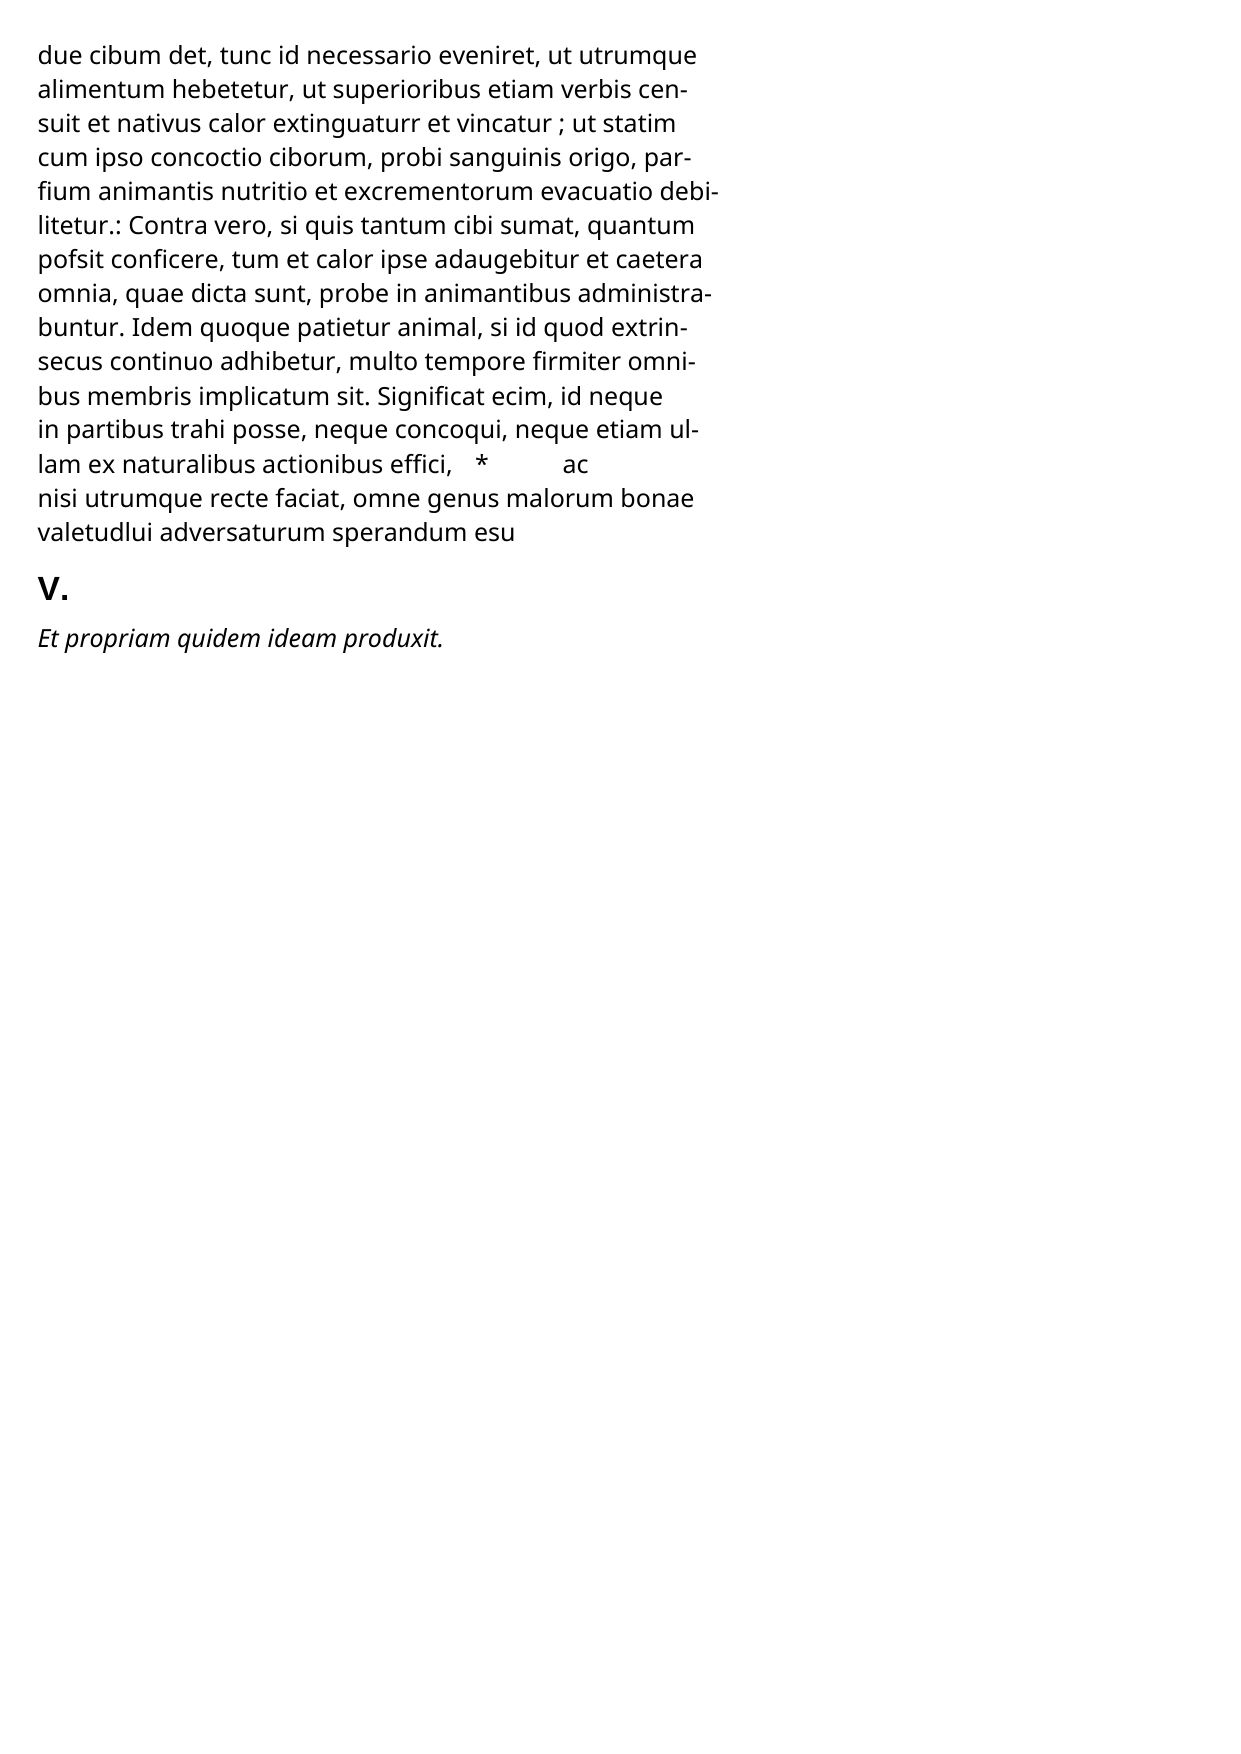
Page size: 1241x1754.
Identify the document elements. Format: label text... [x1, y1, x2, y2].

text Et propriam quidem ideam produxit. [37, 620, 1203, 654]
text nisi utrumque recte faciat, omne genus malorum bonae valetudlui adversaturum sperandum esu [37, 480, 1203, 548]
subtitle V. [37, 569, 1203, 608]
text due cibum det, tunc id necessario eveniret, ut utrumque alimentum hebetetur, ut superioribus etiam verbis cen- suit et nativus calor extinguaturr et vincatur ; ut statim cum ipso concoctio ciborum, probi sanguinis origo, par- fium animantis nutritio et excrementorum evacuatio debi- litetur.: Contra vero, si quis tantum cibi sumat, quantum pofsit conficere, tum et calor ipse adaugebitur et caetera omnia, quae dicta sunt, probe in animantibus administra- buntur. Idem quoque patietur animal, si id quod extrin- secus continuo adhibetur, multo tempore firmiter omni- bus membris implicatum sit. Significat ecim, id neque in partibus trahi posse, neque concoqui, neque etiam ul- lam ex naturalibus actionibus effici, * ac [37, 37, 1203, 480]
